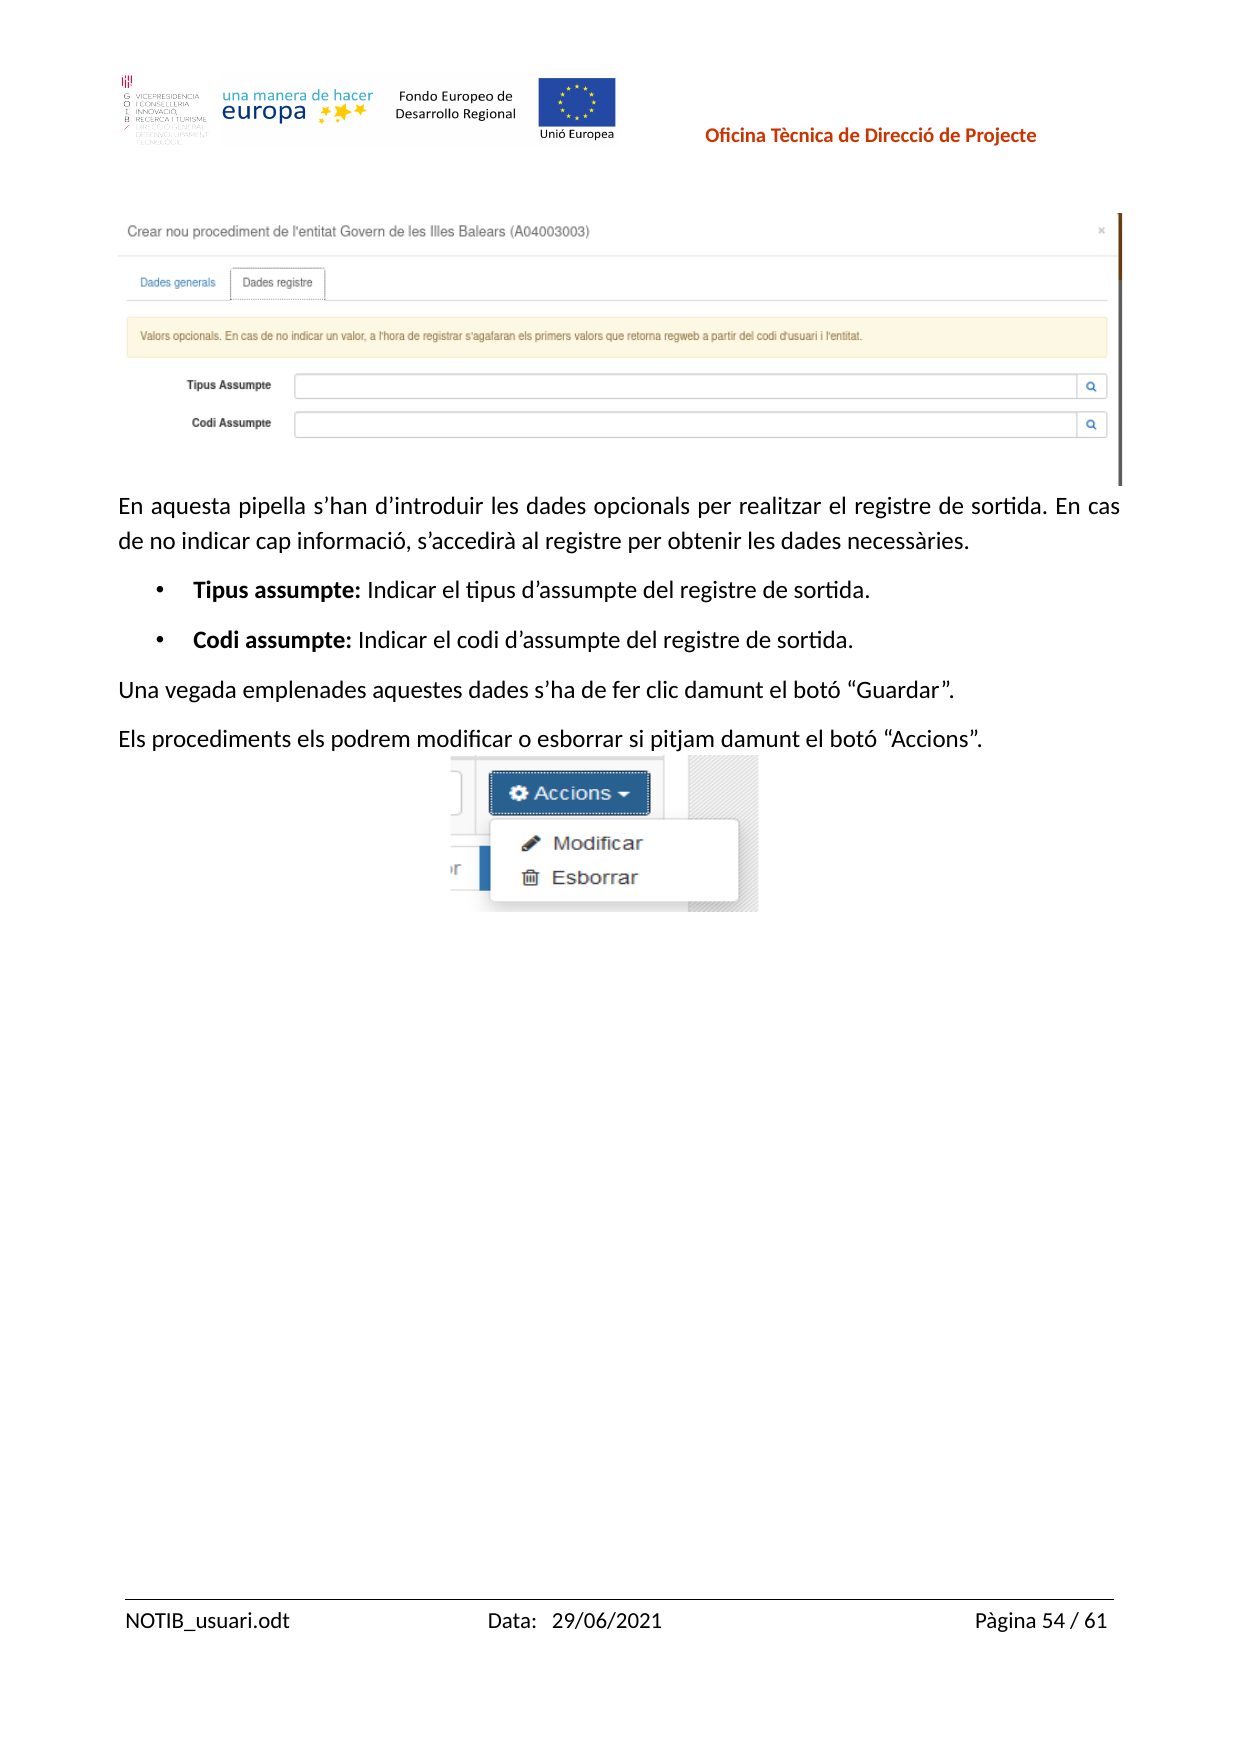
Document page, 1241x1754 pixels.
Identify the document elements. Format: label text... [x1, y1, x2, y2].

text En aquesta pipella s’han d’introduir les dades opcionals per realitzar el registre de sortida. En cas de no indicar cap informació, s’accedirà al registre per obtenir les dades necessàries. [118, 486, 1122, 556]
list Tipus assumpte: Indicar el tipus d’assumpte del registre de sortida. [156, 574, 1122, 605]
picture [219, 73, 621, 147]
text Els procediments els podrem modificar o esborrar si pitjam damunt el botó “Accions”. [118, 723, 1122, 754]
text Una vegada emplenades aquestes dades s’ha de fer clic damunt el botó “Guardar”. [118, 674, 1122, 704]
picture [450, 755, 759, 912]
picture [118, 213, 1123, 486]
list Codi assumpte: Indicar el codi d’assumpte del registre de sortida. [156, 624, 1122, 655]
picture [118, 73, 213, 147]
